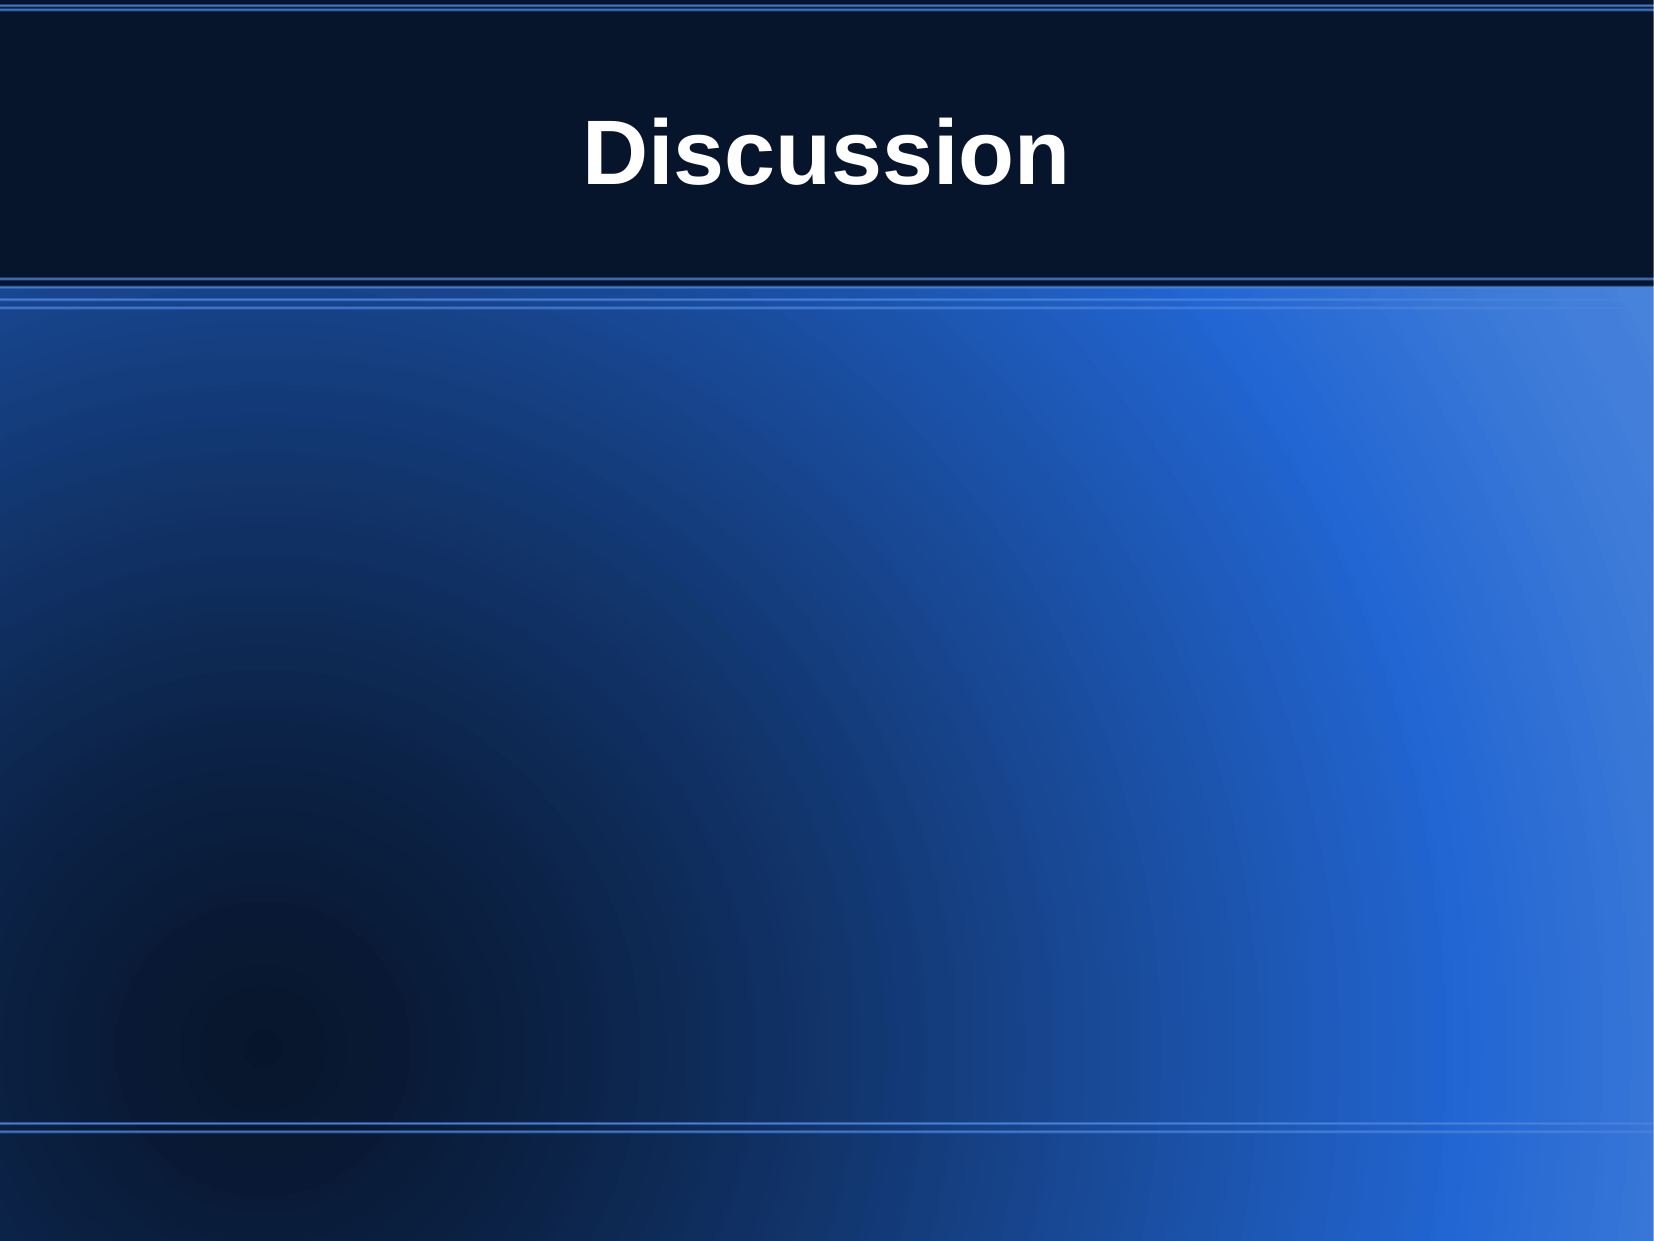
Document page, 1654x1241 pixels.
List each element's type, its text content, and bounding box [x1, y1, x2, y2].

title Discussion [82, 49, 1571, 257]
picture [0, 0, 1654, 1241]
